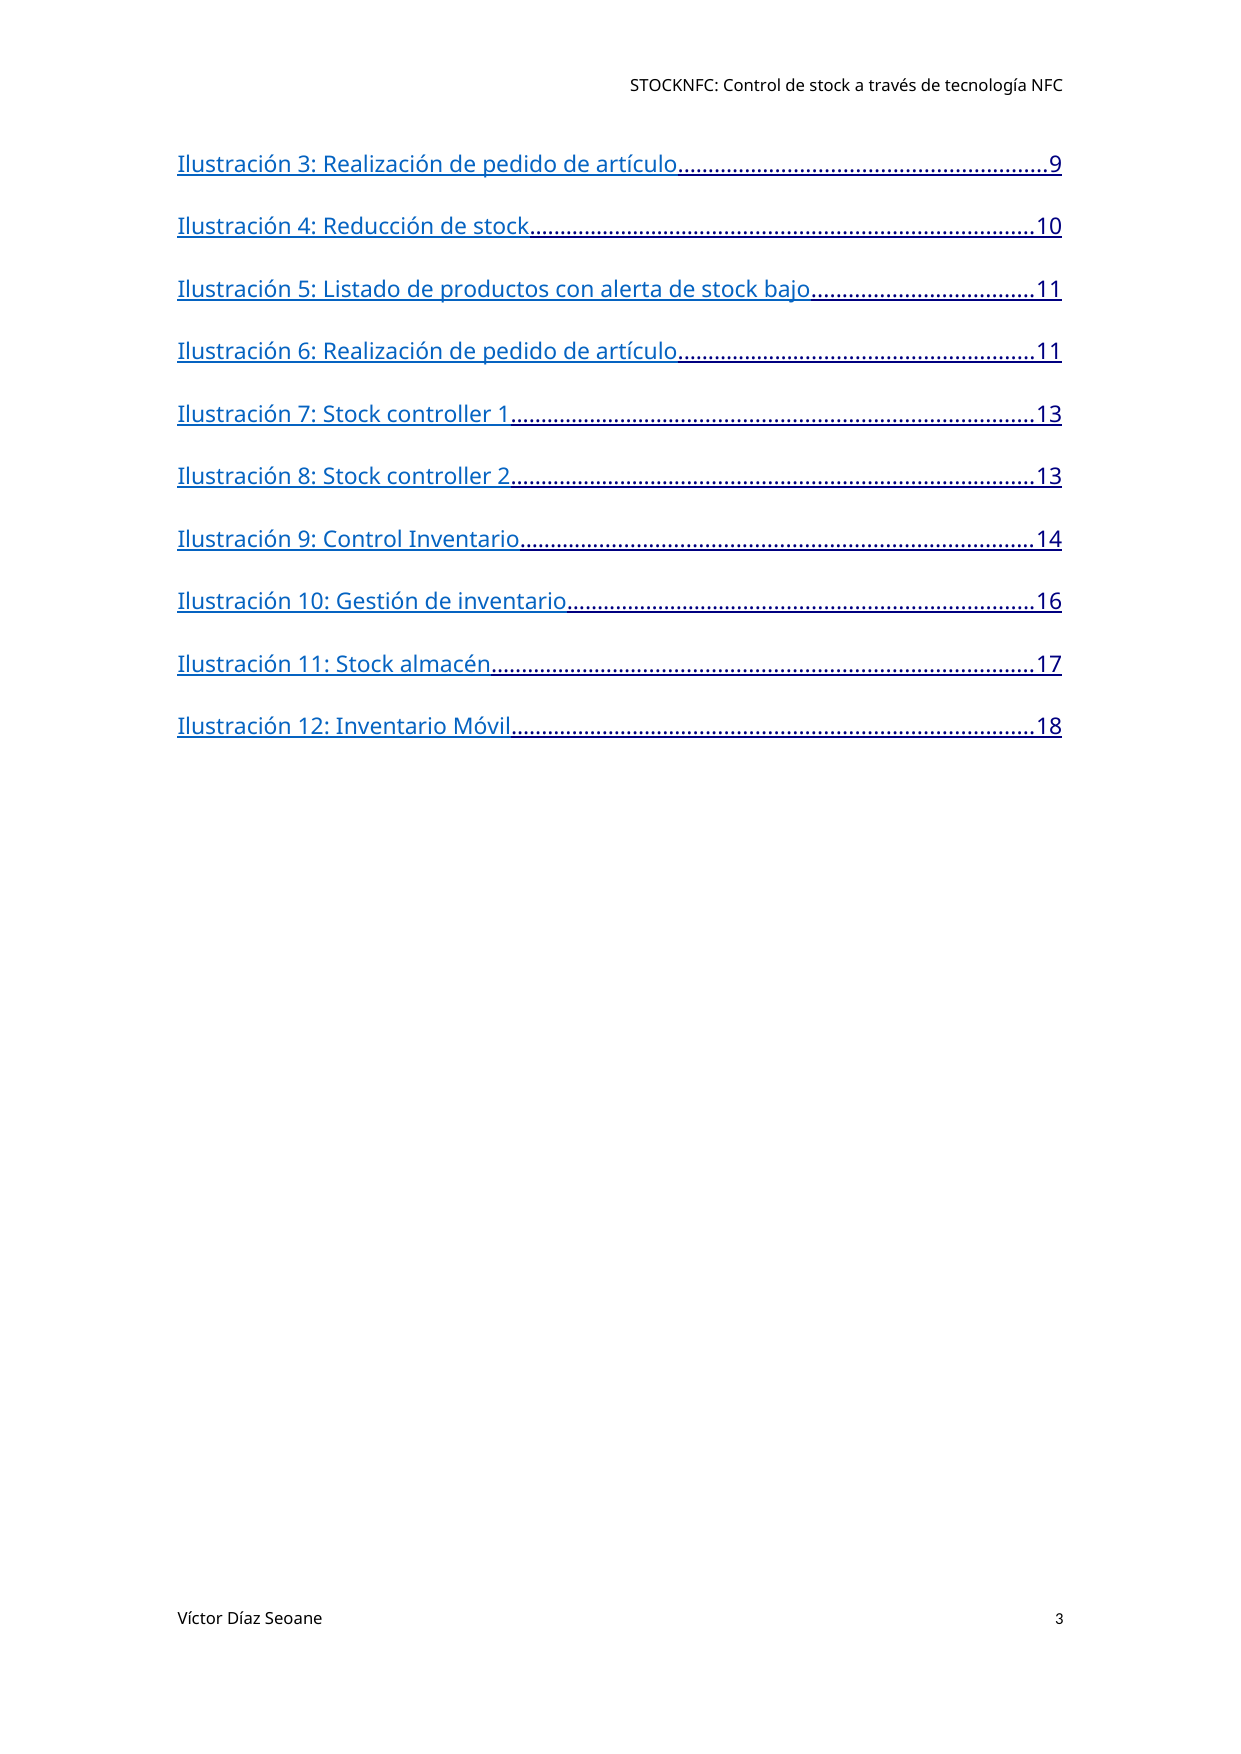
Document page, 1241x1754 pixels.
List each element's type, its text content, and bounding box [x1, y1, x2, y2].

text Ilustración 3: Realización de pedido de artículo 9 [177, 148, 1063, 179]
text Ilustración 11: Stock almacén 17 [177, 648, 1063, 679]
text Ilustración 7: Stock controller 1 13 [177, 398, 1063, 429]
text Ilustración 4: Reducción de stock 10 [177, 210, 1063, 241]
text Ilustración 10: Gestión de inventario 16 [177, 585, 1063, 616]
text Ilustración 6: Realización de pedido de artículo 11 [177, 335, 1063, 366]
text Ilustración 5: Listado de productos con alerta de stock bajo 11 [177, 273, 1063, 304]
text Ilustración 8: Stock controller 2 13 [177, 460, 1063, 491]
text Ilustración 9: Control Inventario 14 [177, 523, 1063, 554]
text Ilustración 12: Inventario Móvil 18 [177, 710, 1063, 741]
